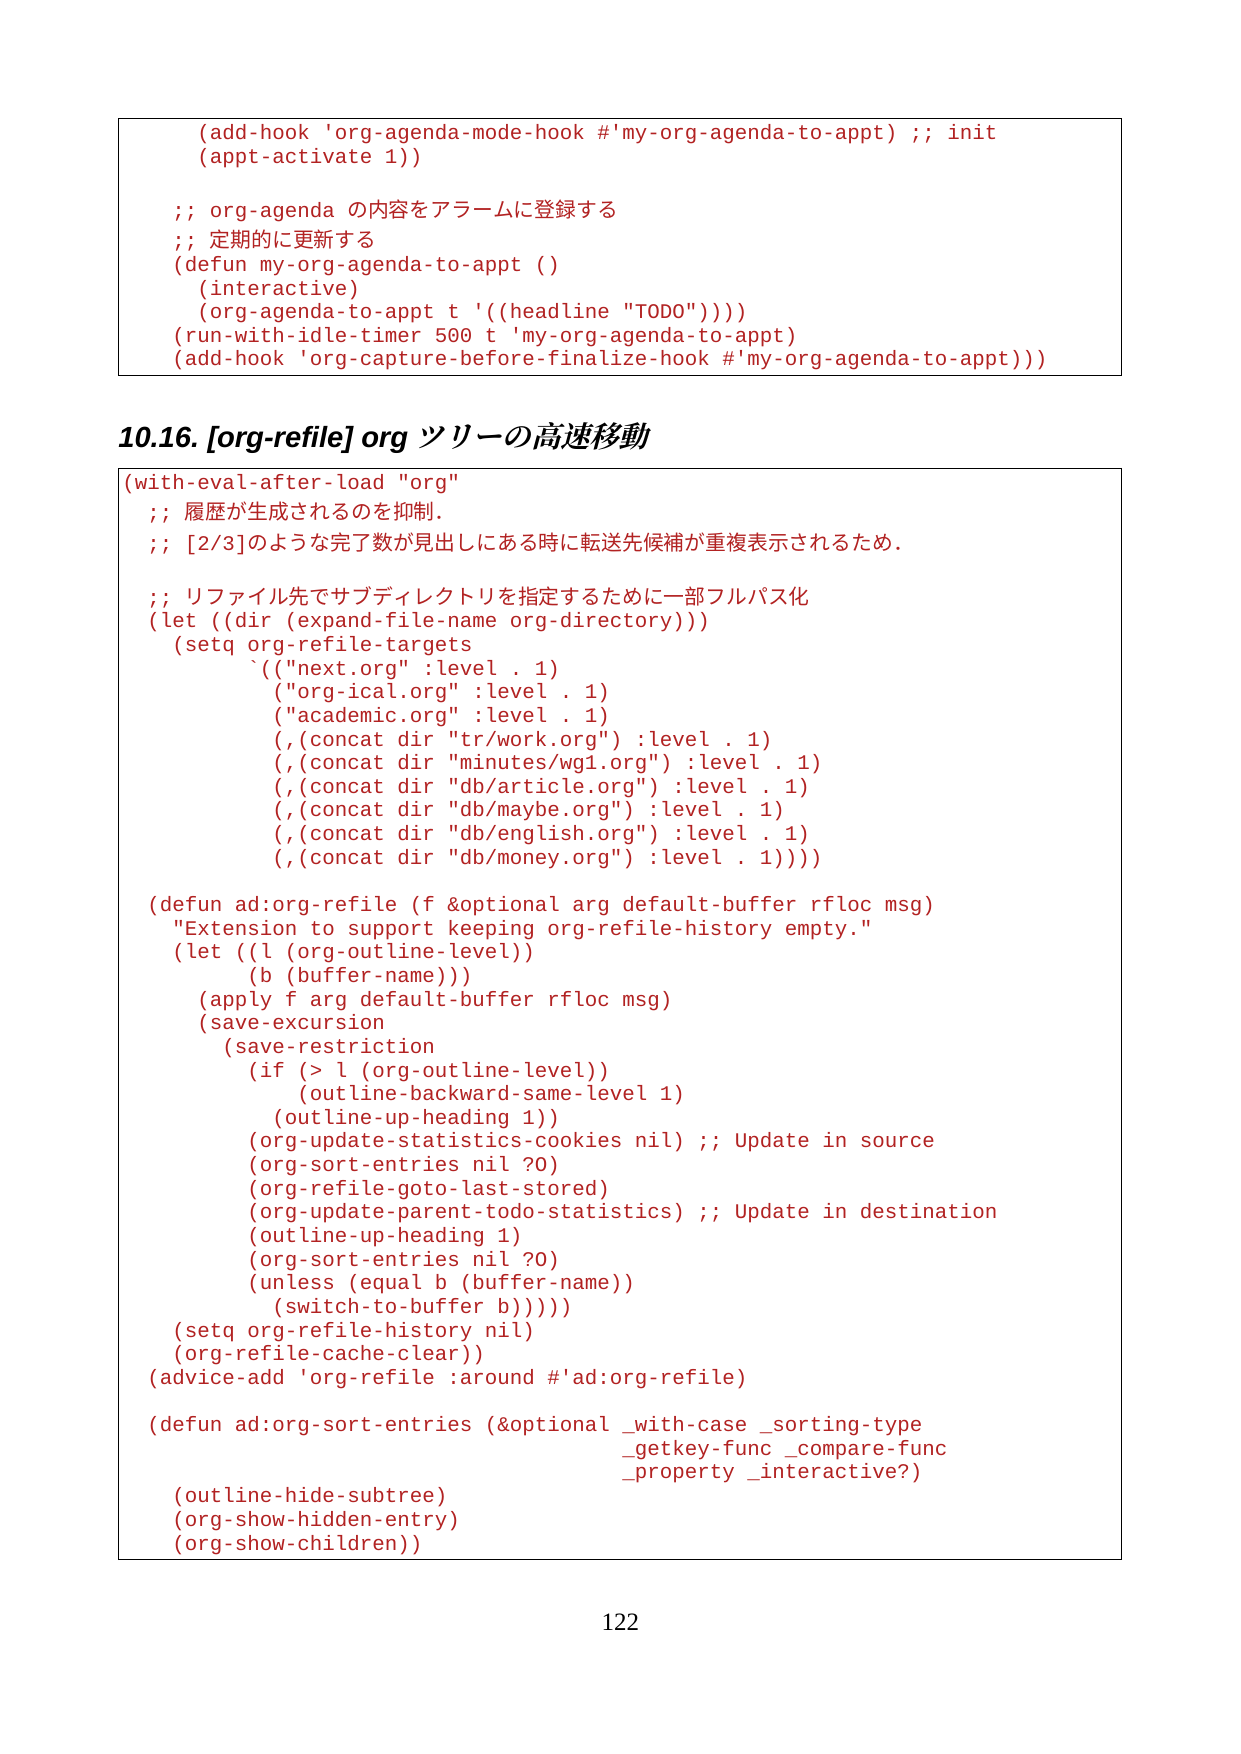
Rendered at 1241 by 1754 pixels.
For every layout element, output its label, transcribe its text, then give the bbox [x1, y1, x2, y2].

text ;; 履歴が生成されるのを抑制． [119, 491, 1121, 522]
text (outline-hide-subtree) [119, 1481, 1121, 1505]
text (if (> l (org-outline-level)) [119, 1056, 1121, 1079]
text (apply f arg default-buffer rfloc msg) [119, 985, 1121, 1008]
text "Extension to support keeping org-refile-history empty." [119, 914, 1121, 937]
text (let ((l (org-outline-level)) [119, 937, 1121, 961]
text (org-refile-goto-last-stored) [119, 1174, 1121, 1197]
text (defun my-org-agenda-to-appt () [119, 250, 1121, 273]
text _getkey-func _compare-func [119, 1434, 1121, 1458]
text (org-show-children)) [119, 1528, 1121, 1559]
text (unless (equal b (buffer-name)) [119, 1268, 1121, 1292]
text (add-hook 'org-capture-before-finalize-hook #'my-org-agenda-to-appt))) [119, 344, 1121, 375]
text (,(concat dir "db/maybe.org") :level . 1) [119, 796, 1121, 819]
text (interactive) [119, 273, 1121, 297]
text ;; org-agenda の内容をアラームに登録する [119, 189, 1121, 219]
text `(("next.org" :level . 1) [119, 654, 1121, 677]
text (save-excursion [119, 1008, 1121, 1032]
text ;; 定期的に更新する [119, 219, 1121, 250]
text (defun ad:org-refile (f &optional arg default-buffer rfloc msg) [119, 890, 1121, 914]
text (org-sort-entries nil ?O) [119, 1150, 1121, 1174]
text (defun ad:org-sort-entries (&optional _with-case _sorting-type [119, 1410, 1121, 1434]
text (,(concat dir "tr/work.org") :level . 1) [119, 724, 1121, 748]
text (save-restriction [119, 1032, 1121, 1056]
text (outline-up-heading 1)) [119, 1103, 1121, 1127]
text (org-show-hidden-entry) [119, 1505, 1121, 1528]
text (add-hook 'org-agenda-mode-hook #'my-org-agenda-to-appt) ;; init [119, 119, 1121, 142]
text (setq org-refile-history nil) [119, 1316, 1121, 1339]
subtitle [org-refile] orgツリーの高速移動 [118, 413, 1122, 455]
text (org-agenda-to-appt t '((headline "TODO")))) [119, 297, 1121, 321]
text (,(concat dir "db/money.org") :level . 1)))) [119, 843, 1121, 866]
text (org-refile-cache-clear)) [119, 1339, 1121, 1363]
text (org-update-parent-todo-statistics) ;; Update in destination [119, 1197, 1121, 1221]
text ("academic.org" :level . 1) [119, 701, 1121, 724]
text (,(concat dir "minutes/wg1.org") :level . 1) [119, 748, 1121, 772]
text (outline-backward-same-level 1) [119, 1079, 1121, 1103]
text (org-update-statistics-cookies nil) ;; Update in source [119, 1127, 1121, 1150]
text (setq org-refile-targets [119, 630, 1121, 654]
text (,(concat dir "db/english.org") :level . 1) [119, 819, 1121, 843]
text ("org-ical.org" :level . 1) [119, 677, 1121, 701]
text (run-with-idle-timer 500 t 'my-org-agenda-to-appt) [119, 321, 1121, 344]
text (b (buffer-name))) [119, 961, 1121, 985]
text (org-sort-entries nil ?O) [119, 1245, 1121, 1268]
text (,(concat dir "db/article.org") :level . 1) [119, 772, 1121, 796]
text (let ((dir (expand-file-name org-directory))) [119, 606, 1121, 630]
text (advice-add 'org-refile :around #'ad:org-refile) [119, 1363, 1121, 1387]
text ;; リファイル先でサブディレクトリを指定するために一部フルパス化 [119, 576, 1121, 606]
text (outline-up-heading 1) [119, 1221, 1121, 1245]
text _property _interactive?) [119, 1458, 1121, 1481]
text (switch-to-buffer b))))) [119, 1292, 1121, 1316]
text (with-eval-after-load "org" [119, 469, 1121, 491]
text (appt-activate 1)) [119, 142, 1121, 165]
text ;; [2/3]のような完了数が見出しにある時に転送先候補が重複表示されるため． [119, 522, 1121, 552]
